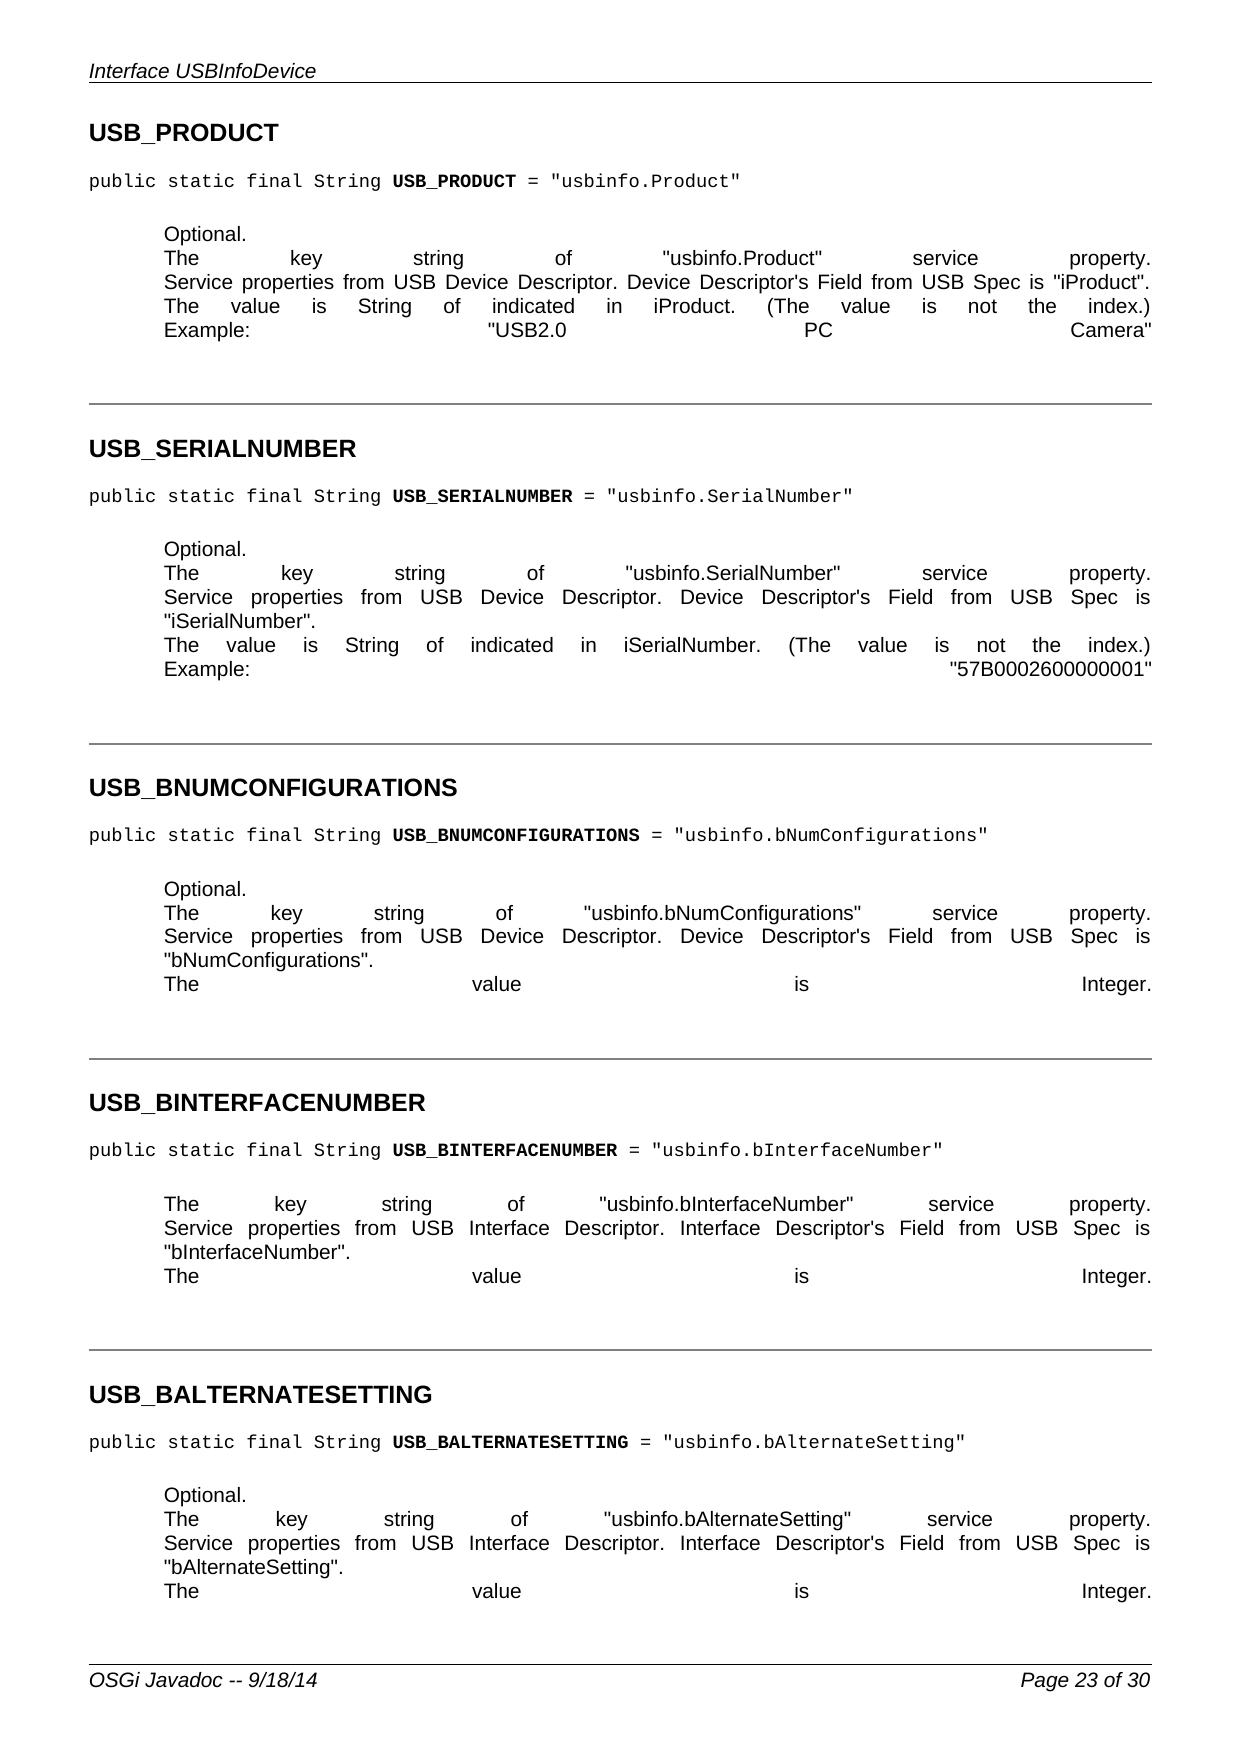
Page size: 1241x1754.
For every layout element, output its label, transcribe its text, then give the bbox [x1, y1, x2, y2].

text public static final String USB_SERIALNUMBER = "usbinfo.SerialNumber" [88, 487, 1152, 508]
text public static final String USB_BINTERFACENUMBER = "usbinfo.bInterfaceNumber" [88, 1141, 1152, 1162]
text Optional. The key string of "usbinfo.Product" service property. Service properties from USB Device Descriptor. Device Descriptor's Field from USB Spec is "iProduct". The value is String of indicated in iProduct. (The value is not the index.) Example: "USB2.0 PC Camera" [163, 222, 1152, 366]
text The key string of "usbinfo.bInterfaceNumber" service property. Service properties from USB Interface Descriptor. Interface Descriptor's Field from USB Spec is "bInterfaceNumber". The value is Integer. [163, 1192, 1152, 1311]
subtitle USB_BALTERNATESETTING [88, 1380, 1152, 1408]
subtitle USB_BNUMCONFIGURATIONS [88, 773, 1152, 802]
text Optional. The key string of "usbinfo.bAlternateSetting" service property. Service properties from USB Interface Descriptor. Interface Descriptor's Field from USB Spec is "bAlternateSetting". The value is Integer. [163, 1483, 1152, 1627]
text Optional. The key string of "usbinfo.SerialNumber" service property. Service properties from USB Device Descriptor. Device Descriptor's Field from USB Spec is "iSerialNumber". The value is String of indicated in iSerialNumber. (The value is not the index.) Example: "57B0002600000001" [163, 537, 1152, 705]
subtitle USB_PRODUCT [88, 118, 1152, 147]
text public static final String USB_BNUMCONFIGURATIONS = "usbinfo.bNumConfigurations" [88, 826, 1152, 847]
subtitle USB_BINTERFACENUMBER [88, 1088, 1152, 1117]
text Optional. The key string of "usbinfo.bNumConfigurations" service property. Service properties from USB Device Descriptor. Device Descriptor's Field from USB Spec is "bNumConfigurations". The value is Integer. [163, 876, 1152, 1020]
text public static final String USB_PRODUCT = "usbinfo.Product" [88, 171, 1152, 193]
text public static final String USB_BALTERNATESETTING = "usbinfo.bAlternateSetting" [88, 1433, 1152, 1454]
subtitle USB_SERIALNUMBER [88, 434, 1152, 462]
